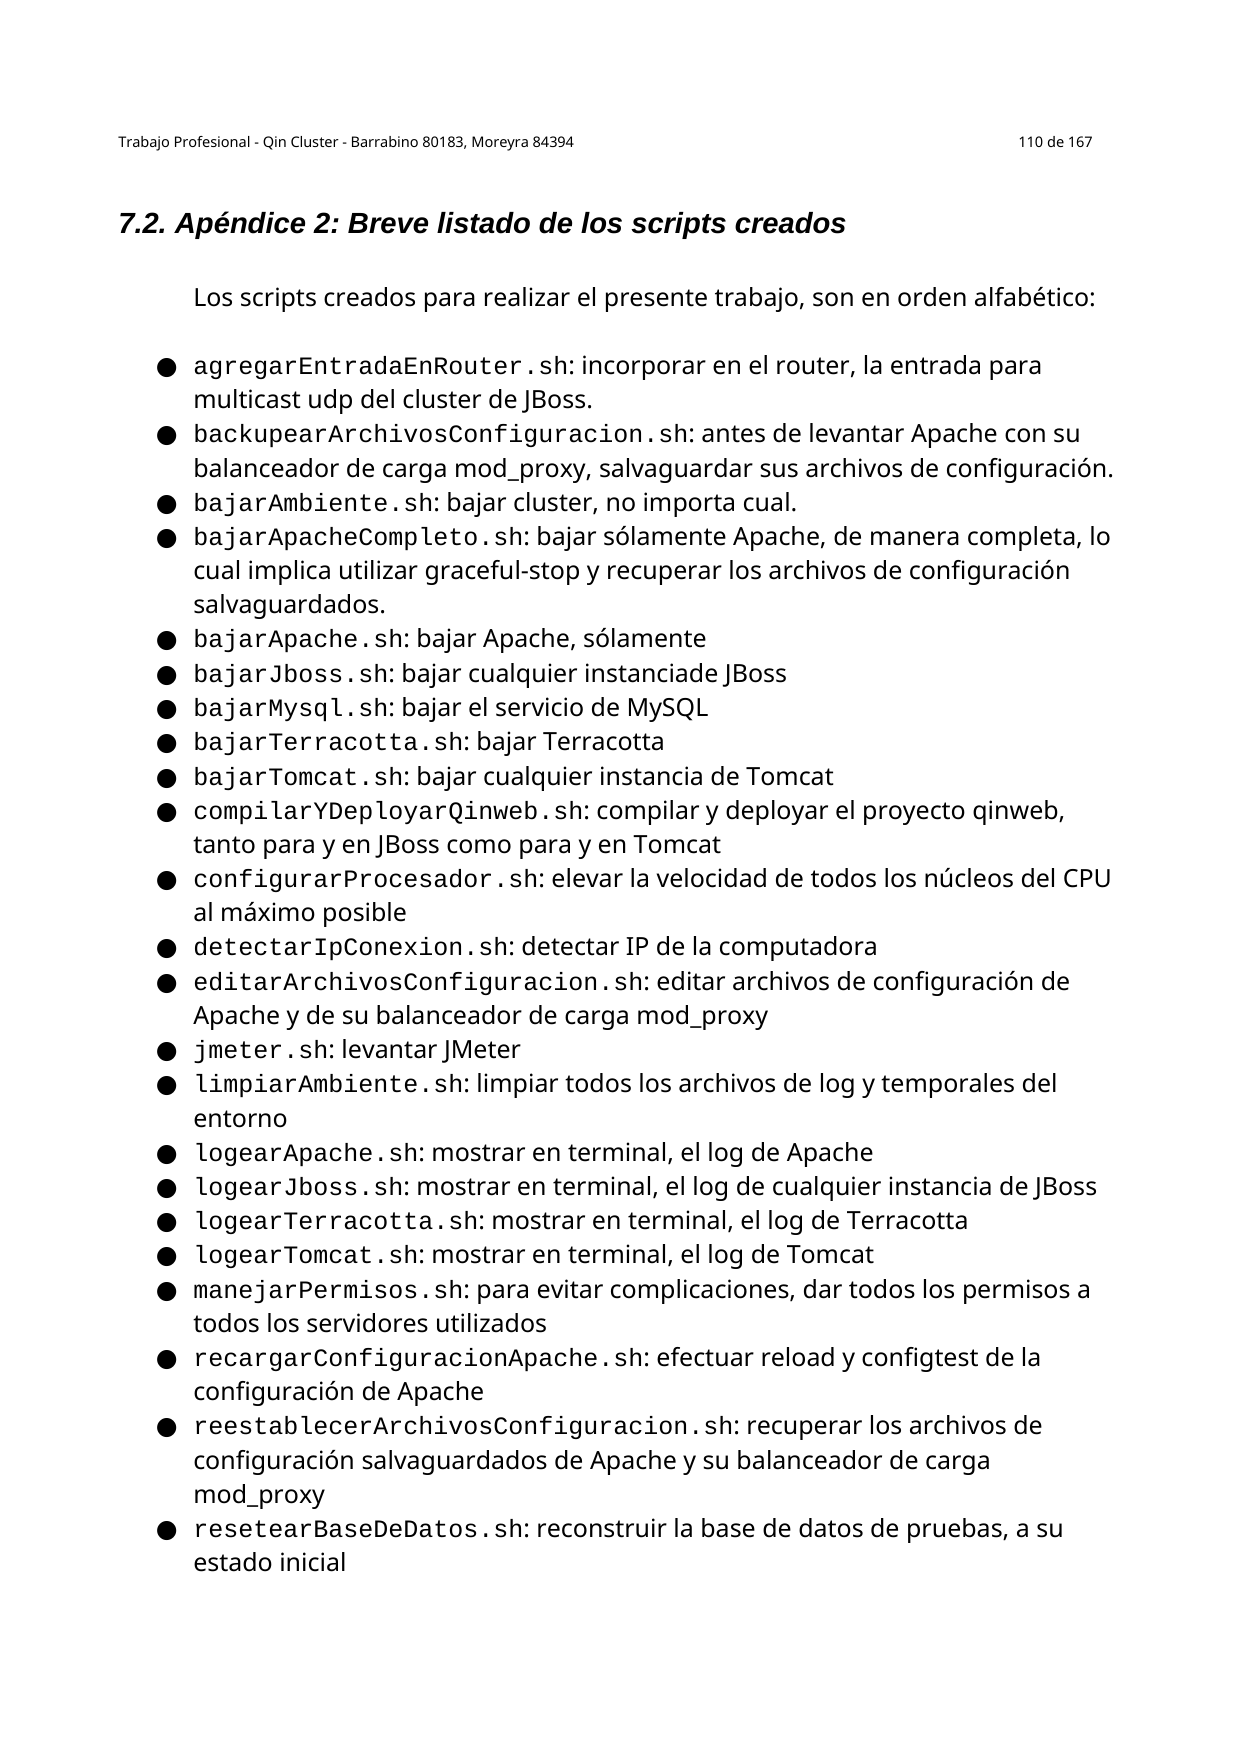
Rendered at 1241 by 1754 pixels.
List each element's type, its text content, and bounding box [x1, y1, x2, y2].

list logearTomcat.sh: mostrar en terminal, el log de Tomcat [156, 1237, 1122, 1271]
list bajarTerracotta.sh: bajar Terracotta [156, 724, 1122, 758]
text Los scripts creados para realizar el presente trabajo, son en orden alfabético: [118, 279, 1122, 314]
list detectarIpConexion.sh: detectar IP de la computadora [156, 929, 1122, 963]
list bajarAmbiente.sh: bajar cluster, no importa cual. [156, 484, 1122, 519]
list bajarMysql.sh: bajar el servicio de MySQL [156, 689, 1122, 724]
list resetearBaseDeDatos.sh: reconstruir la base de datos de pruebas, a su estado inicial [156, 1510, 1122, 1579]
list agregarEntradaEnRouter.sh: incorporar en el router, la entrada para multicast udp del cluster de JBoss. [156, 348, 1122, 416]
list limpiarAmbiente.sh: limpiar todos los archivos de log y temporales del entorno [156, 1066, 1122, 1134]
list bajarJboss.sh: bajar cualquier instanciade JBoss [156, 655, 1122, 689]
list editarArchivosConfiguracion.sh: editar archivos de configuración de Apache y de su balanceador de carga mod_proxy [156, 963, 1122, 1032]
list logearApache.sh: mostrar en terminal, el log de Apache [156, 1134, 1122, 1168]
list bajarApacheCompleto.sh: bajar sólamente Apache, de manera completa, lo cual implica utilizar graceful-stop y recuperar los archivos de configuración salvaguardados. [156, 519, 1122, 621]
list bajarApache.sh: bajar Apache, sólamente [156, 621, 1122, 655]
subtitle 7.2. Apéndice 2: Breve listado de los scripts creados [118, 207, 1122, 239]
list backupearArchivosConfiguracion.sh: antes de levantar Apache con su balanceador de carga mod_proxy, salvaguardar sus archivos de configuración. [156, 416, 1122, 484]
list compilarYDeployarQinweb.sh: compilar y deployar el proyecto qinweb, tanto para y en JBoss como para y en Tomcat [156, 792, 1122, 861]
list jmeter.sh: levantar JMeter [156, 1032, 1122, 1066]
list reestablecerArchivosConfiguracion.sh: recuperar los archivos de configuración salvaguardados de Apache y su balanceador de carga mod_proxy [156, 1408, 1122, 1510]
list bajarTomcat.sh: bajar cualquier instancia de Tomcat [156, 758, 1122, 792]
list recargarConfiguracionApache.sh: efectuar reload y configtest de la configuración de Apache [156, 1340, 1122, 1408]
list logearJboss.sh: mostrar en terminal, el log de cualquier instancia de JBoss [156, 1168, 1122, 1203]
list manejarPermisos.sh: para evitar complicaciones, dar todos los permisos a todos los servidores utilizados [156, 1271, 1122, 1340]
list logearTerracotta.sh: mostrar en terminal, el log de Terracotta [156, 1203, 1122, 1237]
list configurarProcesador.sh: elevar la velocidad de todos los núcleos del CPU al máximo posible [156, 861, 1122, 929]
